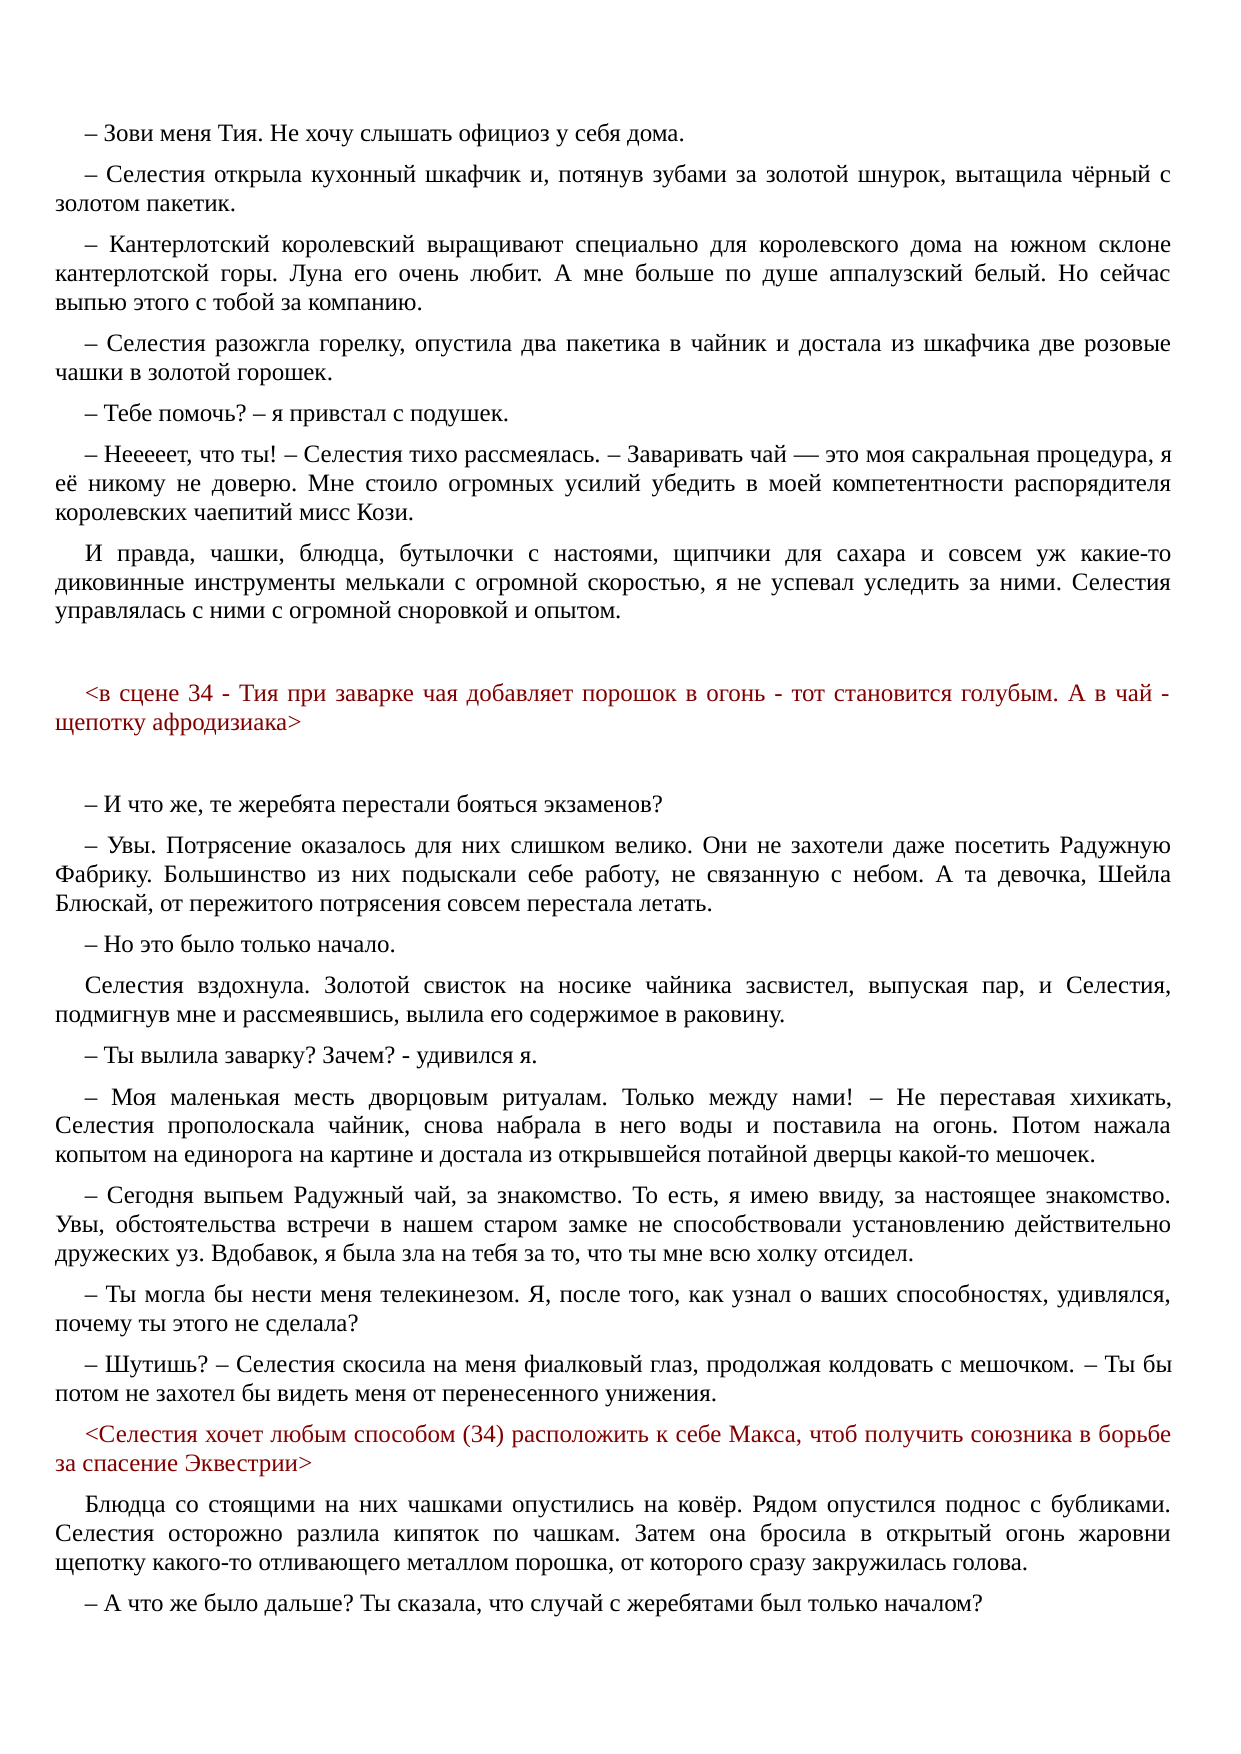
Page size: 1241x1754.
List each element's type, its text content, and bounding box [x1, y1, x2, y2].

text – Нееееет, что ты! – Селестия тихо рассмеялась. – Заваривать чай — это моя сакральная процедура, я её никому не доверю. Мне стоило огромных усилий убедить в моей компетентности распорядителя королевских чаепитий мисс Кози. [55, 439, 1172, 526]
text <в сцене 34 - Тия при заварке чая добавляет порошок в огонь - тот становится голубым. А в чай - щепотку афродизиака> [55, 678, 1172, 736]
text Селестия вздохнула. Золотой свисток на носике чайника засвистел, выпуская пар, и Селестия, подмигнув мне и рассмеявшись, вылила его содержимое в раковину. [55, 971, 1172, 1028]
text – Кантерлотский королевский выращивают специально для королевского дома на южном склоне кантерлотской горы. Луна его очень любит. А мне больше по душе аппалузский белый. Но сейчас выпью этого с тобой за компанию. [55, 229, 1172, 316]
text – Шутишь? – Селестия скосила на меня фиалковый глаз, продолжая колдовать с мешочком. – Ты бы потом не захотел бы видеть меня от перенесенного унижения. [55, 1349, 1172, 1407]
text – А что же было дальше? Ты сказала, что случай с жеребятами был только началом? [55, 1588, 1172, 1617]
text – Ты вылила заварку? Зачем? - удивился я. [55, 1041, 1172, 1069]
text – Но это было только начало. [55, 929, 1172, 958]
text <Селестия хочет любым способом (34) расположить к себе Макса, чтоб получить союзника в борьбе за спасение Эквестрии> [55, 1419, 1172, 1477]
text – Селестия разожгла горелку, опустила два пакетика в чайник и достала из шкафчика две розовые чашки в золотой горошек. [55, 328, 1172, 386]
text – Сегодня выпьем Радужный чай, за знакомство. То есть, я имею ввиду, за настоящее знакомство. Увы, обстоятельства встречи в нашем старом замке не способствовали установлению действительно дружеских уз. Вдобавок, я была зла на тебя за то, что ты мне всю холку отсидел. [55, 1181, 1172, 1267]
text – Увы. Потрясение оказалось для них слишком велико. Они не захотели даже посетить Радужную Фабрику. Большинство из них подыскали себе работу, не связанную с небом. А та девочка, Шейла Блюскай, от пережитого потрясения совсем перестала летать. [55, 831, 1172, 917]
text – Зови меня Тия. Не хочу слышать официоз у себя дома. [55, 118, 1172, 147]
text – Ты могла бы нести меня телекинезом. Я, после того, как узнал о ваших способностях, удивлялся, почему ты этого не сделала? [55, 1279, 1172, 1337]
text Блюдца со стоящими на них чашками опустились на ковёр. Рядом опустился поднос с бубликами. Селестия осторожно разлила кипяток по чашкам. Затем она бросила в открытый огонь жаровни щепотку какого-то отливающего металлом порошка, от которого сразу закружилась голова. [55, 1489, 1172, 1576]
text – Тебе помочь? – я привстал с подушек. [55, 398, 1172, 427]
text – Моя маленькая месть дворцовым ритуалам. Только между нами! – Не переставая хихикать, Селестия прополоскала чайник, снова набрала в него воды и поставила на огонь. Потом нажала копытом на единорога на картине и достала из открывшейся потайной дверцы какой-то мешочек. [55, 1082, 1172, 1168]
text – Селестия открыла кухонный шкафчик и, потянув зубами за золотой шнурок, вытащила чёрный с золотом пакетик. [55, 159, 1172, 217]
text – И что же, те жеребята перестали бояться экзаменов? [55, 789, 1172, 818]
text И правда, чашки, блюдца, бутылочки с настоями, щипчики для сахара и совсем уж какие-то диковинные инструменты мелькали с огромной скоростью, я не успевал уследить за ними. Селестия управлялась с ними с огромной сноровкой и опытом. [55, 538, 1172, 624]
